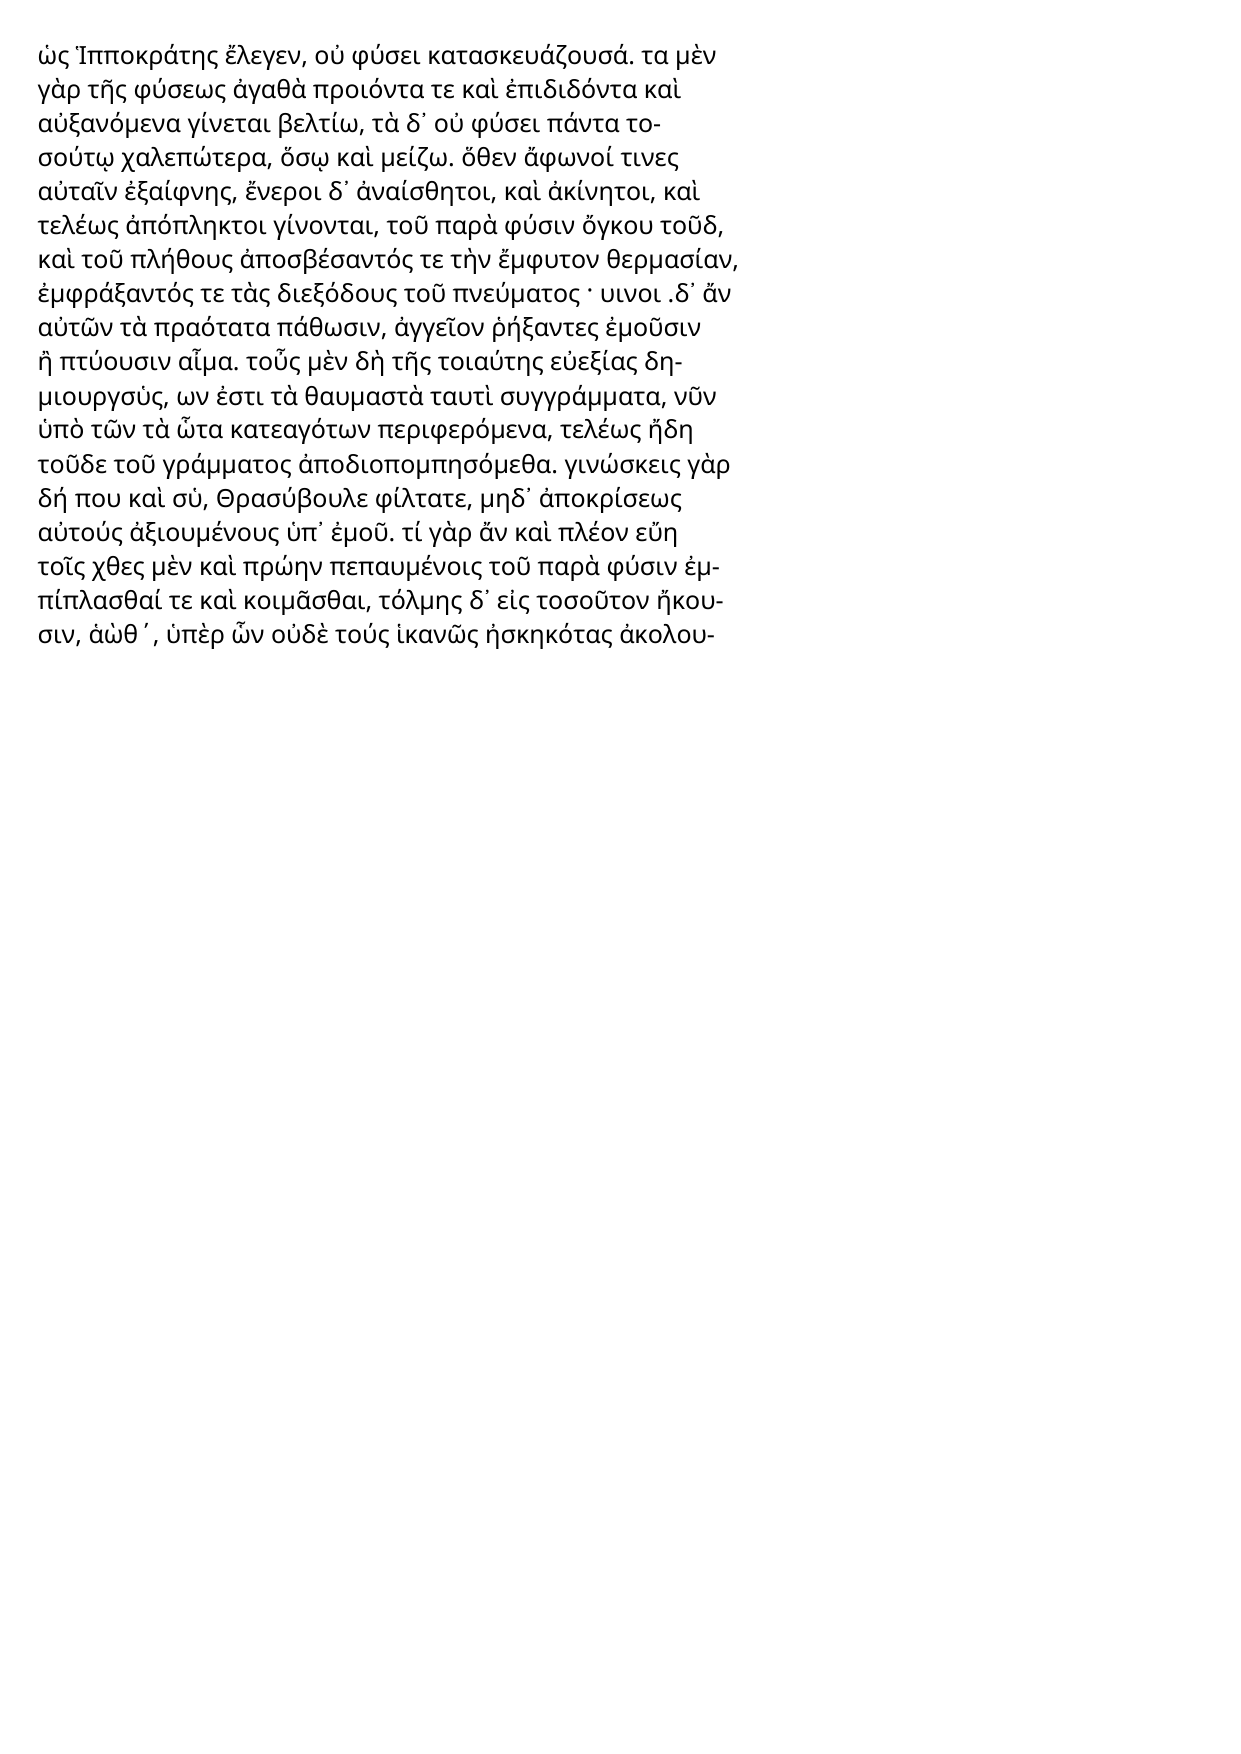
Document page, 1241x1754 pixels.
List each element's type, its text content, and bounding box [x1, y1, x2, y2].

text ὡς Ἱπποκράτης ἔλεγεν, οὐ φύσει κατασκευάζουσά. τα μὲν γὰρ τῆς φύσεως ἀγαθὰ προιόντα τε καὶ ἐπιδιδόντα καὶ αὐξανόμενα γίνεται βελτίω, τὰ δ᾽ οὐ φύσει πάντα το- σούτῳ χαλεπώτερα, ὅσῳ καὶ μείζω. ὅθεν ἄφωνοί τινες αὐταῖν ἐξαίφνης, ἔνεροι δ᾽ ἀναίσθητοι, καὶ ἀκίνητοι, καὶ τελέως ἀπόπληκτοι γίνονται, τοῦ παρὰ φύσιν ὄγκου τοῦδ, καὶ τοῦ πλήθους ἀποσβέσαντός τε τὴν ἔμφυτον θερμασίαν, ἐμφράξαντός τε τὰς διεξόδους τοῦ πνεύματος · υινοι .δ᾽ ἄν αὐτῶν τὰ πραότατα πάθωσιν, ἀγγεῖον ῥήξαντες ἐμοῦσιν ἢ πτύουσιν αἶμα. τοὖς μὲν δὴ τῆς τοιαύτης εὐεξίας δη- μιουργσὑς, ων ἐστι τὰ θαυμαστὰ ταυτὶ συγγράμματα, νῦν ὑπὸ τῶν τὰ ὧτα κατεαγότων περιφερόμενα, τελέως ἤδη τοῦδε τοῦ γράμματος ἀποδιοπομπησόμεθα. γινώσκεις γὰρ δή που καὶ σὑ, Θρασύβουλε φίλτατε, μηδ᾽ ἀποκρίσεως αὐτούς ἀξιουμένους ὑπ᾽ ἐμοῦ. τί γὰρ ἄν καὶ πλέον εὔη τοῖς χθες μὲν καὶ πρώην πεπαυμένοις τοῦ παρὰ φύσιν ἐμ- πίπλασθαί τε καὶ κοιμᾶσθαι, τόλμης δ᾽ εἰς τοσοῦτον ἤκου- σιν, ἁὼθ΄, ὑπὲρ ὧν οὐδὲ τούς ἱκανῶς ἠσκηκότας ἀκολου- [37, 37, 1203, 651]
